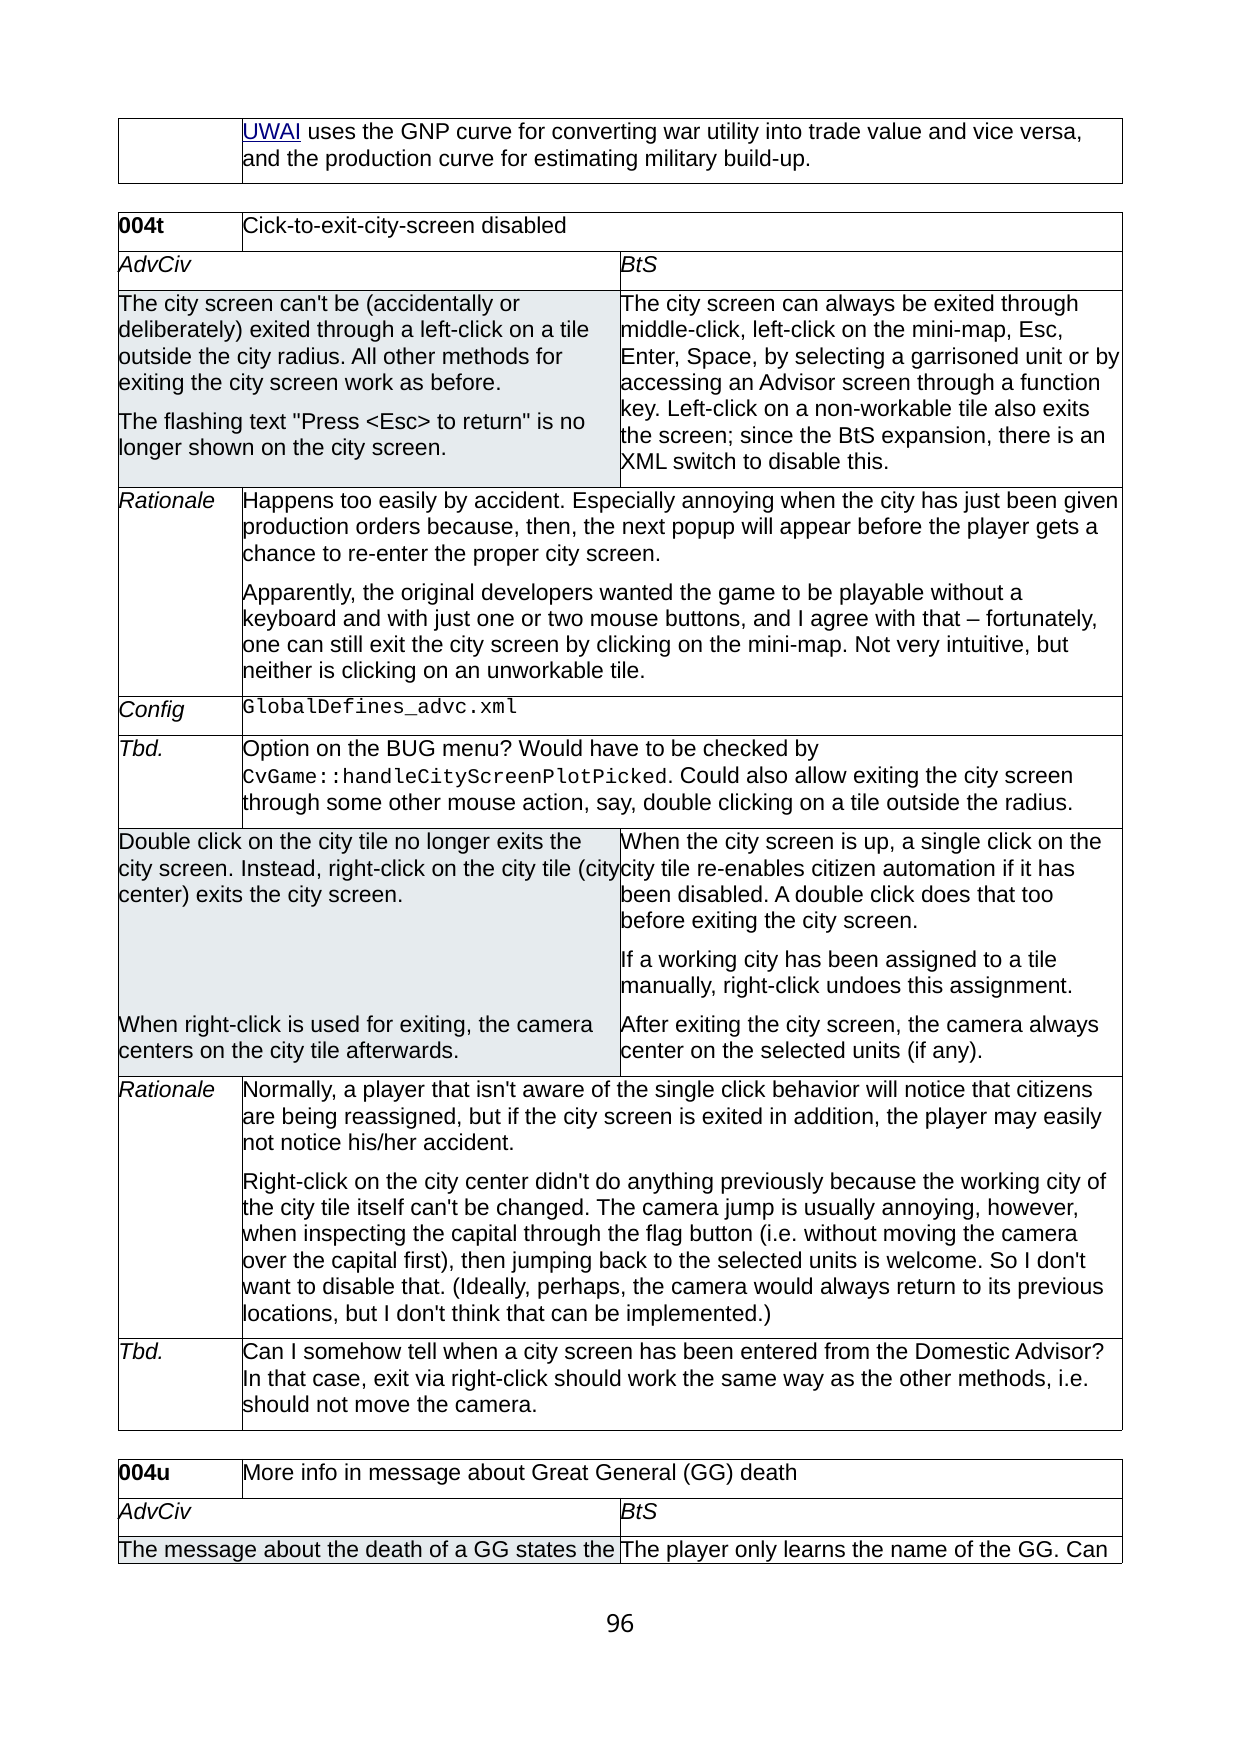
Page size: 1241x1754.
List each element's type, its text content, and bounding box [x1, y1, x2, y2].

table_header More info in message about Great General (GG) death [243, 1460, 1122, 1497]
table_cell Can I somehow tell when a city screen has been entered from the Domestic Advisor? In that case, exit via right-click should work the same way as the other methods, i.e. should not move the camera. [243, 1339, 1122, 1430]
table_cell Option on the BUG menu? Would have to be checked by CvGame::handleCityScreenPlotPicked. Could also allow exiting the city screen through some other mouse action, say, double clicking on a tile outside the radius. [243, 736, 1122, 828]
table_cell Tbd. [119, 1339, 242, 1430]
table_cell Double click on the city tile no longer exits the city screen. Instead, right-click on the city tile (city center) exits the city screen. When right-click is used for exiting, the camera centers on the city tile afterwards. [119, 829, 620, 1076]
table_cell Happens too easily by accident. Especially annoying when the city has just been given production orders because, then, the next popup will appear before the player gets a chance to re-enter the proper city screen. Apparently, the original developers wanted the game to be playable without a keyboard and with just one or two mouse buttons, and I agree with that – fortunately, one can still exit the city screen by clicking on the mini-map. Not very intuitive, but neither is clicking on an unworkable tile. [243, 488, 1122, 696]
table_cell Normally, a player that isn't aware of the single click behavior will notice that citizens are being reassigned, but if the city screen is exited in addition, the player may easily not notice his/her accident. Right-click on the city center didn't do anything previously because the working city of the city tile itself can't be changed. The camera jump is usually annoying, however, when inspecting the capital through the flag button (i.e. without moving the camera over the capital first), then jumping back to the selected units is welcome. So I don't want to disable that. (Ideally, perhaps, the camera would always return to its previous locations, but I don't think that can be implemented.) [243, 1077, 1122, 1338]
table_cell Rationale [119, 1077, 242, 1338]
table_cell [119, 119, 242, 183]
table_cell The player only learns the name of the GG. Can [621, 1537, 1122, 1563]
table_cell AdvCiv [119, 1499, 620, 1536]
table_cell Tbd. [119, 736, 242, 828]
table_cell The message about the death of a GG states the [119, 1537, 620, 1563]
table_cell The city screen can always be exited through middle-click, left-click on the mini-map, Esc, Enter, Space, by selecting a garrisoned unit or by accessing an Advisor screen through a function key. Left-click on a non-workable tile also exits the screen; since the BtS expansion, there is an XML switch to disable this. [621, 291, 1122, 487]
table_cell When the city screen is up, a single click on the city tile re-enables citizen automation if it has been disabled. A double click does that too before exiting the city screen. If a working city has been assigned to a tile manually, right-click undoes this assignment. After exiting the city screen, the camera always center on the selected units (if any). [621, 829, 1122, 1076]
table_header 004t [119, 213, 242, 251]
table_header Cick-to-exit-city-screen disabled [243, 213, 1122, 251]
table_cell GlobalDefines_advc.xml [243, 697, 1122, 735]
table_cell BtS [621, 252, 1122, 290]
table_header 004u [119, 1460, 242, 1497]
table_cell The city screen can't be (accidentally or deliberately) exited through a left-click on a tile outside the city radius. All other methods for exiting the city screen work as before. The flashing text "Press <Esc> to return" is no longer shown on the city screen. [119, 291, 620, 487]
table_cell AdvCiv [119, 252, 620, 290]
table_cell Config [119, 697, 242, 735]
table_cell UWAI uses the GNP curve for converting war utility into trade value and vice versa, and the production curve for estimating military build-up. [243, 119, 1122, 183]
table_cell BtS [621, 1499, 1122, 1536]
table_cell Rationale [119, 488, 242, 696]
